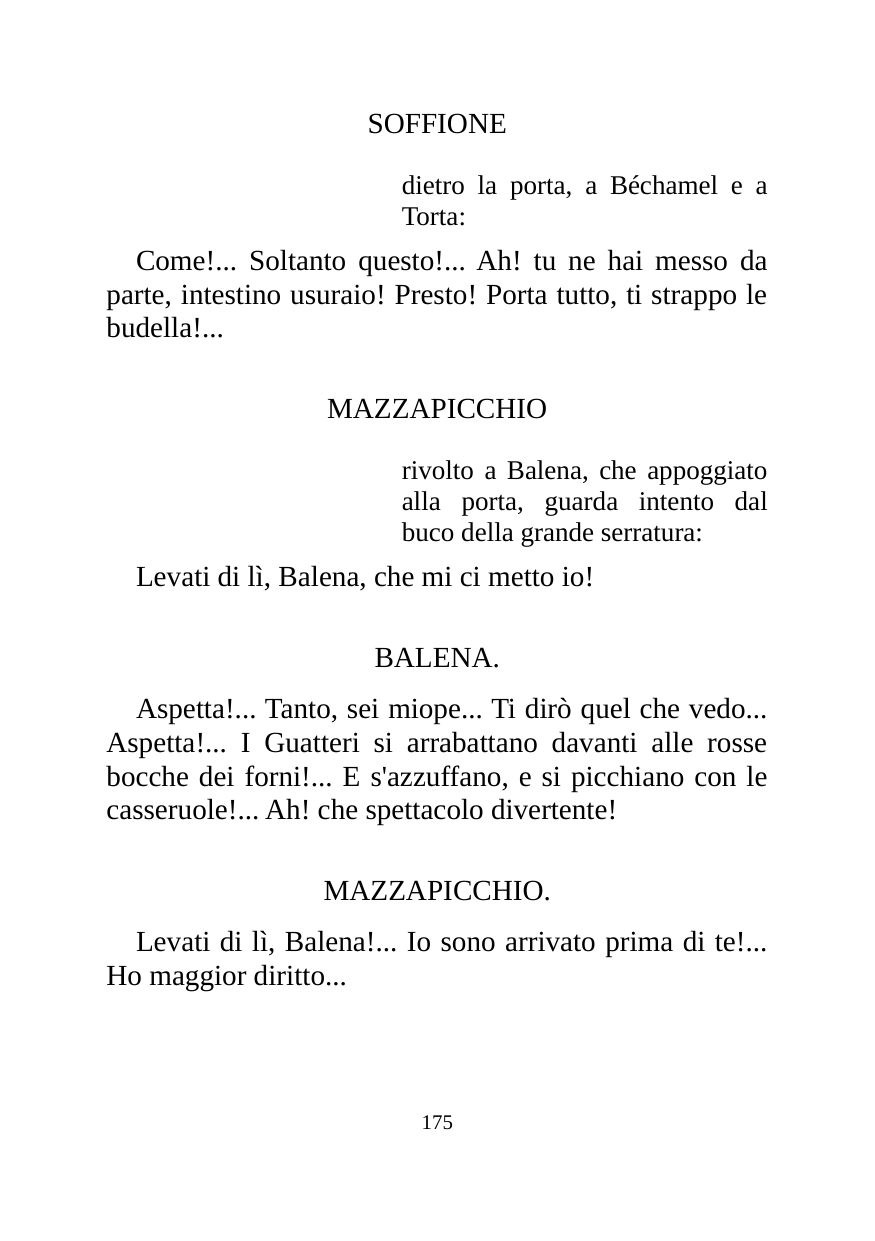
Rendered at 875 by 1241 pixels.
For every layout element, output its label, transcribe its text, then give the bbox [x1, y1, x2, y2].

text Levati di lì, Balena!... Io sono arrivato prima di te!... Ho maggior diritto... [106, 924, 768, 991]
text Come!... Soltanto questo!... Ah! tu ne hai messo da parte, intestino usuraio! Presto! Porta tutto, ti strappo le budella!... [106, 243, 768, 344]
text rivolto a Balena, che appoggiato alla porta, guarda intento dal buco della grande serratura: [402, 454, 768, 548]
text BALENA. [106, 640, 768, 674]
text Levati di lì, Balena, che mi ci metto io! [106, 559, 768, 593]
text MAZZAPICCHIO. [106, 873, 768, 907]
text MAZZAPICCHIO [106, 391, 768, 425]
text SOFFIONE [106, 106, 768, 140]
text Aspetta!... Tanto, sei miope... Ti dirò quel che vedo... Aspetta!... I Guatteri si arrabattano davanti alle rosse bocche dei forni!... E s'azzuffano, e si picchiano con le casseruole!... Ah! che spettacolo divertente! [106, 692, 768, 826]
text dietro la porta, a Béchamel e a Torta: [402, 169, 768, 232]
